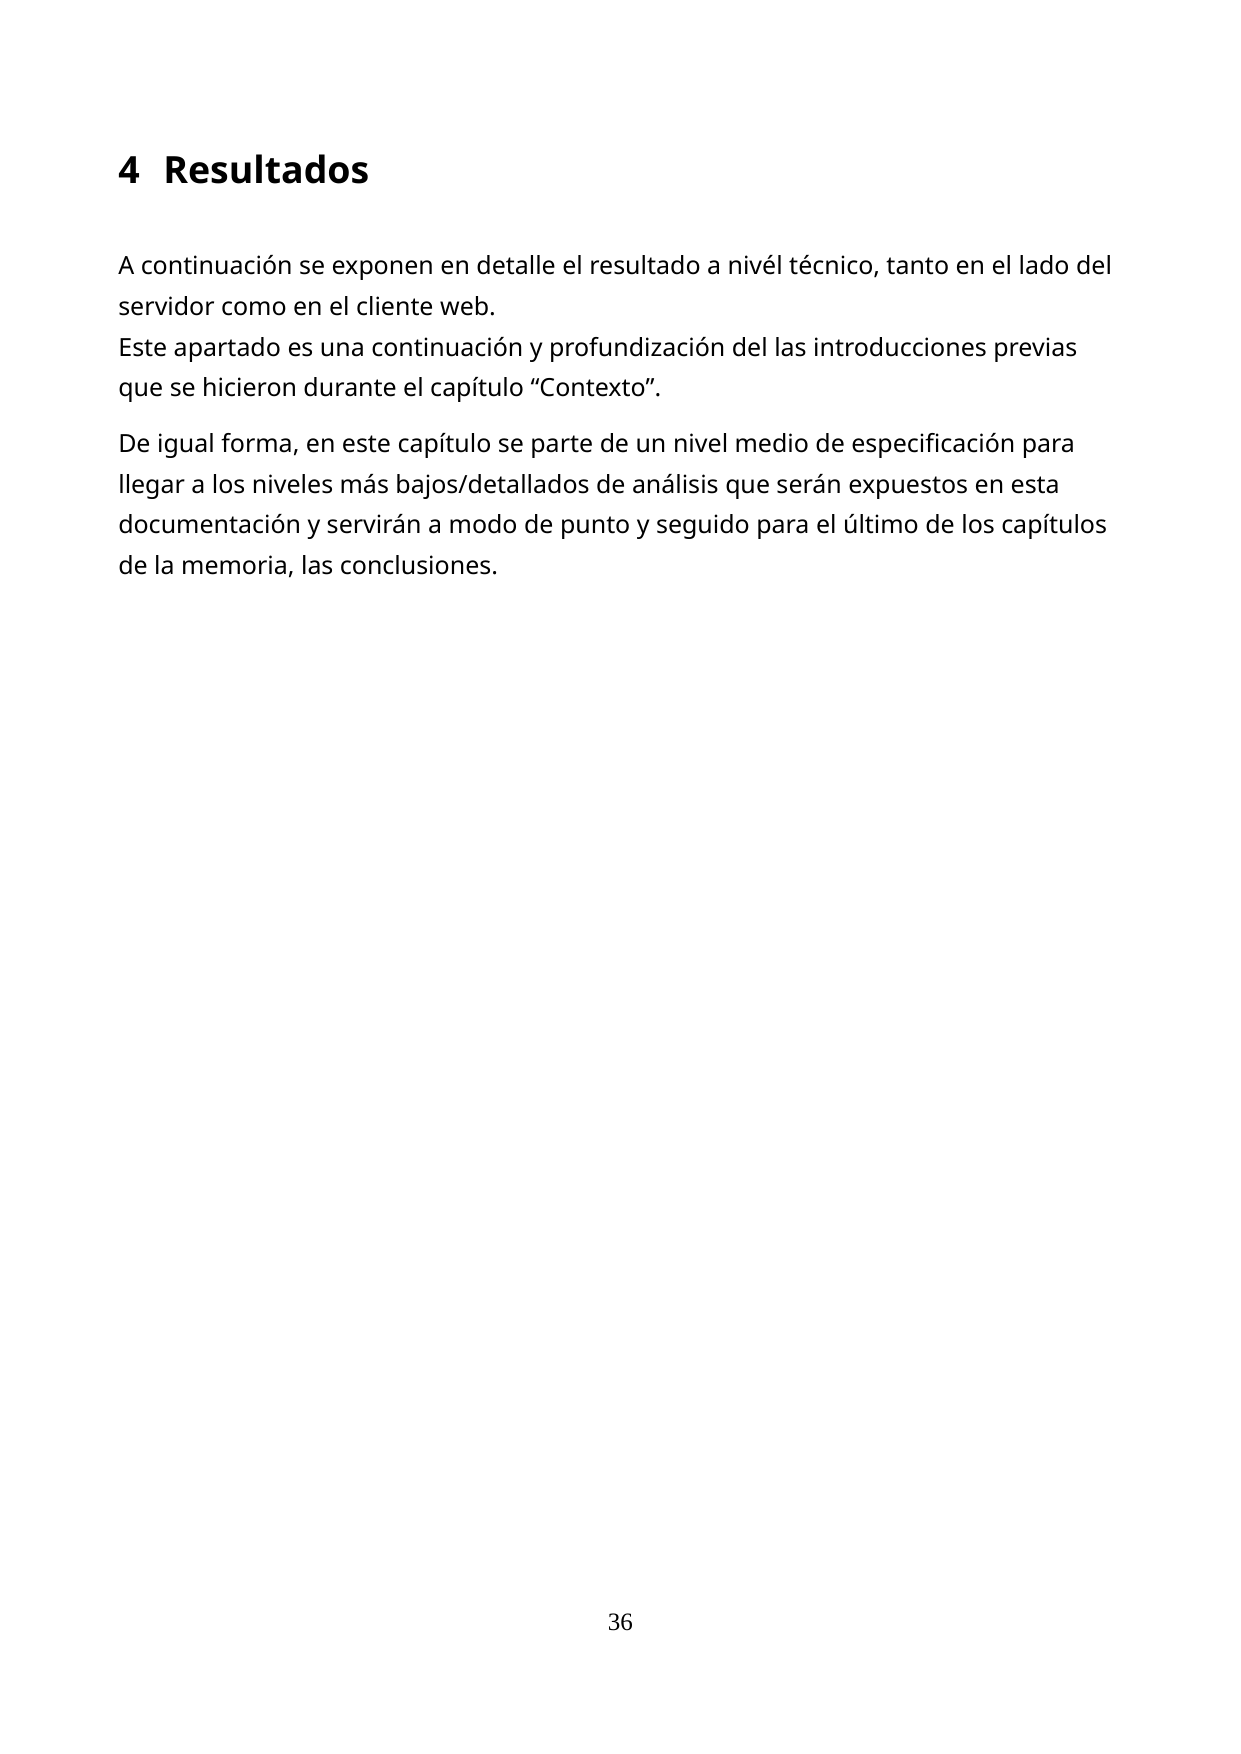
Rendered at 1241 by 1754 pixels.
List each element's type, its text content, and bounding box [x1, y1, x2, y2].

subtitle Resultados [118, 143, 1122, 194]
text De igual forma, en este capítulo se parte de un nivel medio de especificación para llegar a los niveles más bajos/detallados de análisis que serán expuestos en esta documentación y servirán a modo de punto y seguido para el último de los capítulos de la memoria, las conclusiones. [118, 425, 1122, 582]
text A continuación se exponen en detalle el resultado a nivél técnico, tanto en el lado del servidor como en el cliente web. Este apartado es una continuación y profundización del las introducciones previas que se hicieron durante el capítulo “Contexto”. [118, 207, 1122, 404]
